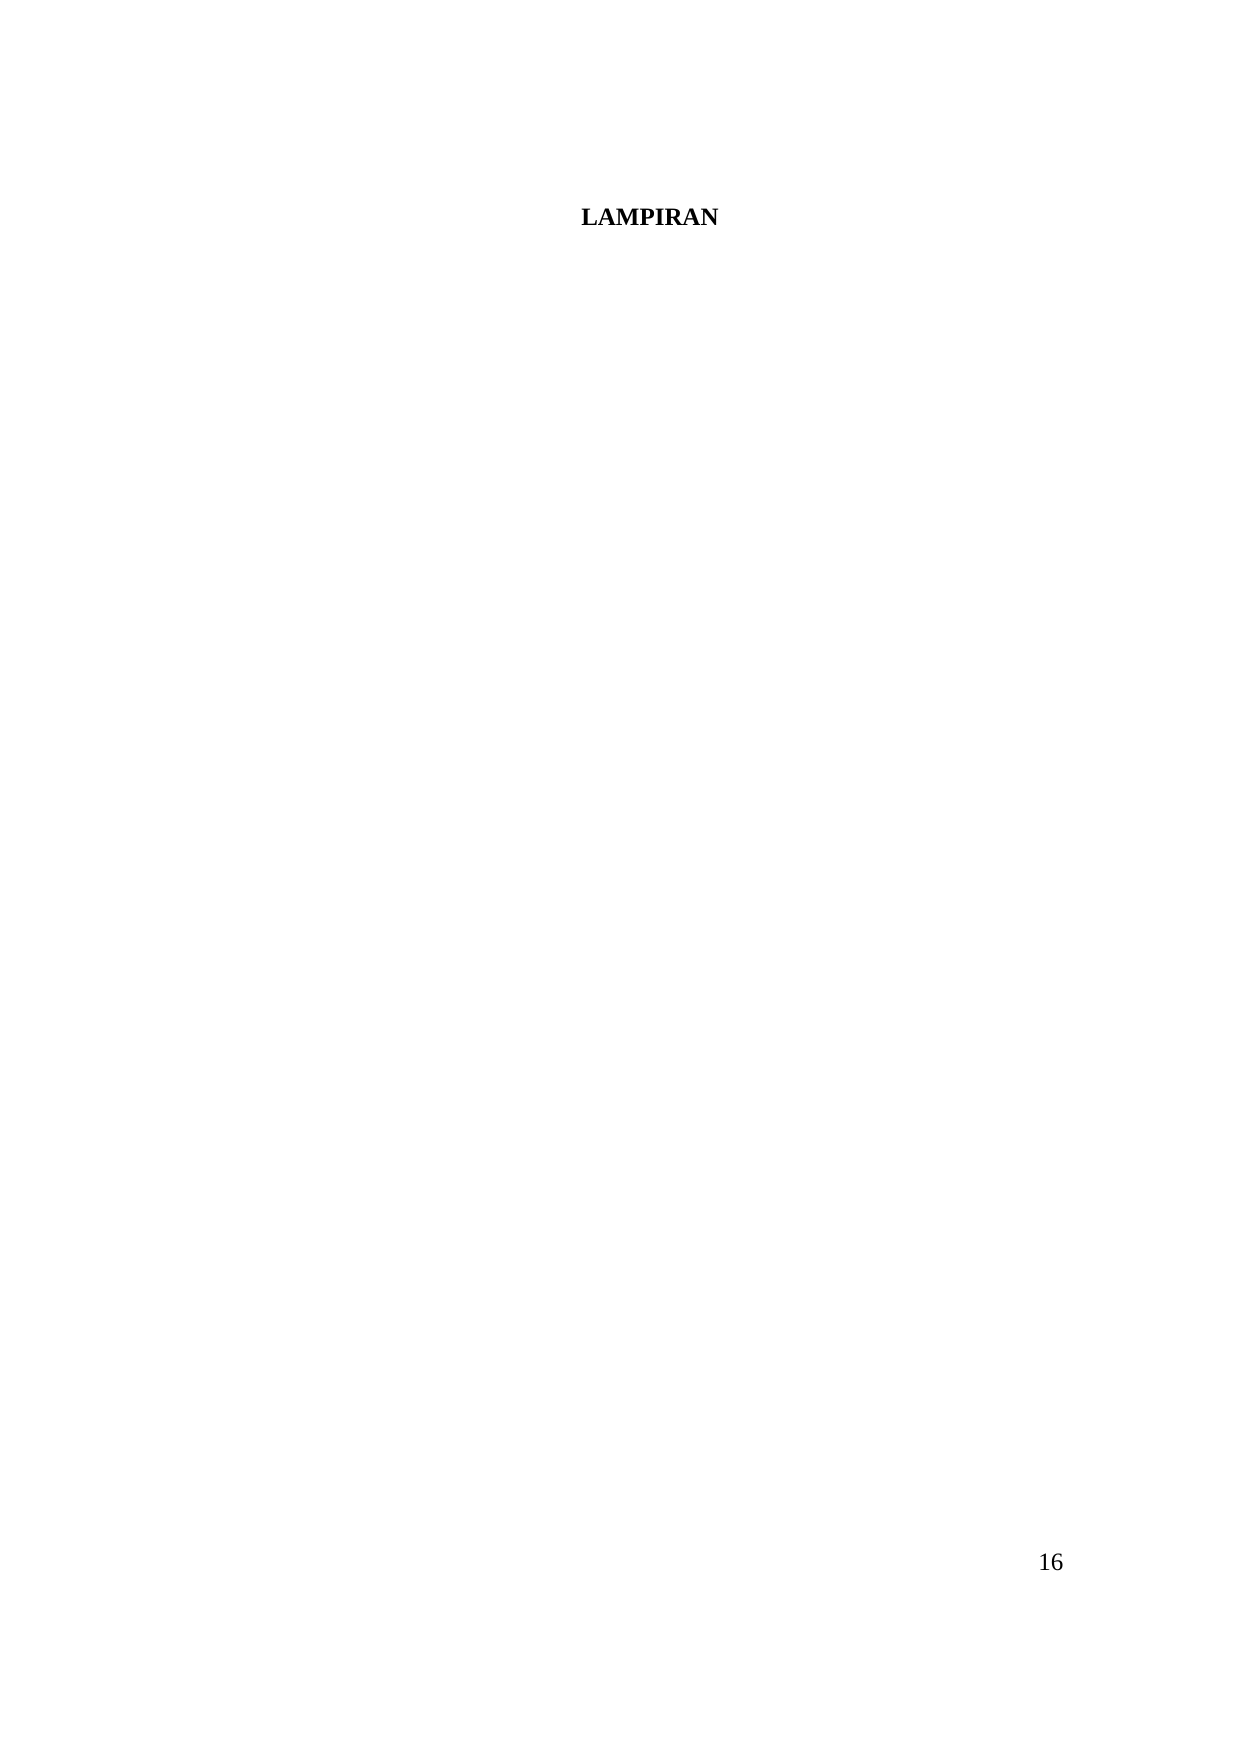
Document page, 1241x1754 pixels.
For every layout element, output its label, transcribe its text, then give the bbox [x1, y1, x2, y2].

subtitle LAMPIRAN [236, 202, 1063, 231]
